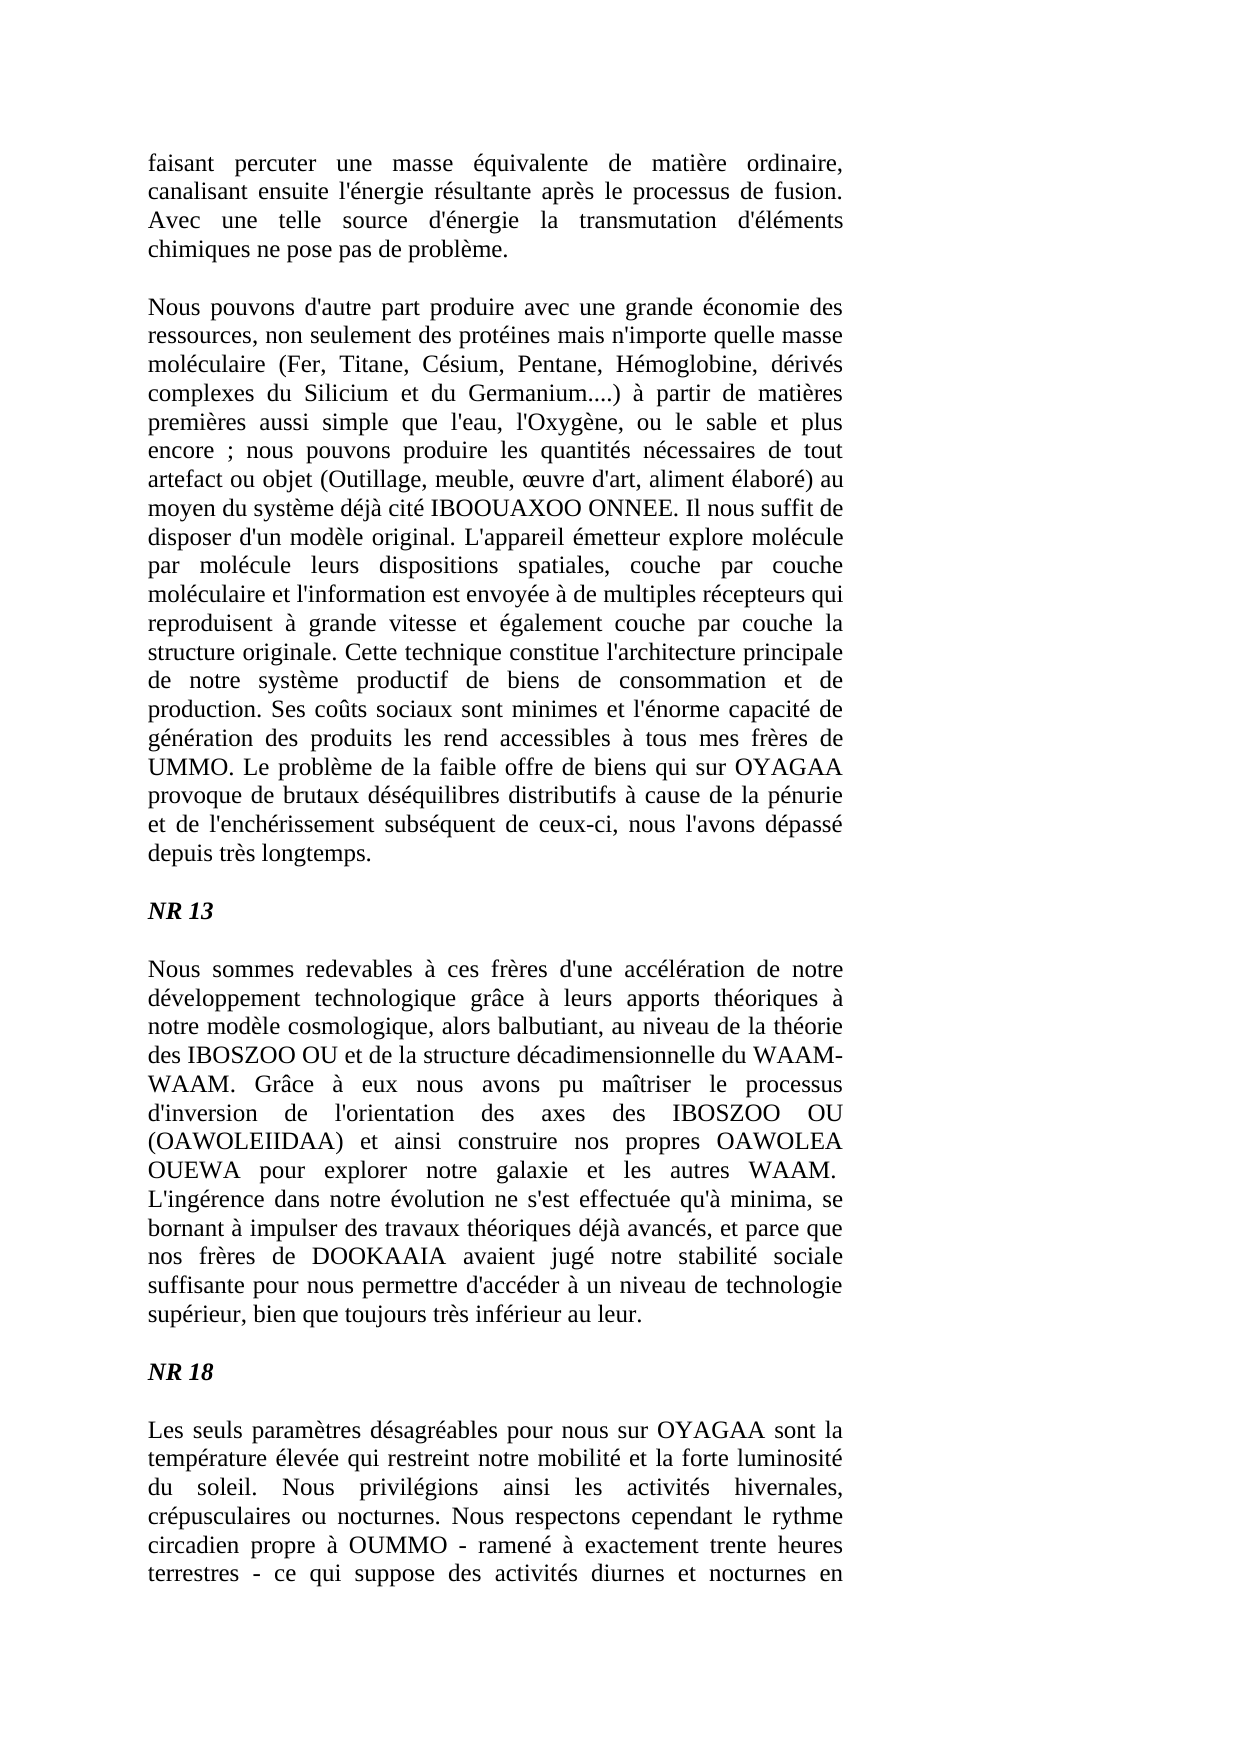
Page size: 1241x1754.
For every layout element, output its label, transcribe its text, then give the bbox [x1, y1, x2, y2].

text faisant percuter une masse équivalente de matière ordinaire, canalisant ensuite l'énergie résultante après le processus de fusion. Avec une telle source d'énergie la transmutation d'éléments chimiques ne pose pas de problème. [148, 148, 844, 263]
text NR 13 [148, 896, 844, 925]
text Les seuls paramètres désagréables pour nous sur OYAGAA sont la température élevée qui restreint notre mobilité et la forte luminosité du soleil. Nous privilégions ainsi les activités hivernales, crépusculaires ou nocturnes. Nous respectons cependant le rythme circadien propre à OUMMO - ramené à exactement trente heures terrestres - ce qui suppose des activités diurnes et nocturnes en [148, 1415, 844, 1587]
text Nous pouvons d'autre part produire avec une grande économie des ressources, non seulement des protéines mais n'importe quelle masse moléculaire (Fer, Titane, Césium, Pentane, Hémoglobine, dérivés complexes du Silicium et du Germanium....) à partir de matières premières aussi simple que l'eau, l'Oxygène, ou le sable et plus encore ; nous pouvons produire les quantités nécessaires de tout artefact ou objet (Outillage, meuble, œuvre d'art, aliment élaboré) au moyen du système déjà cité IBOOUAXOO ONNEE. Il nous suffit de disposer d'un modèle original. L'appareil émetteur explore molécule par molécule leurs dispositions spatiales, couche par couche moléculaire et l'information est envoyée à de multiples récepteurs qui reproduisent à grande vitesse et également couche par couche la structure originale. Cette technique constitue l'architecture principale de notre système productif de biens de consommation et de production. Ses coûts sociaux sont minimes et l'énorme capacité de génération des produits les rend accessibles à tous mes frères de UMMO. Le problème de la faible offre de biens qui sur OYAGAA provoque de brutaux déséquilibres distributifs à cause de la pénurie et de l'enchérissement subséquent de ceux-ci, nous l'avons dépassé depuis très longtemps. [148, 292, 844, 867]
text NR 18 [148, 1357, 844, 1386]
text Nous sommes redevables à ces frères d'une accélération de notre développement technologique grâce à leurs apports théoriques à notre modèle cosmologique, alors balbutiant, au niveau de la théorie des IBOSZOO OU et de la structure décadimensionnelle du WAAM-WAAM. Grâce à eux nous avons pu maîtriser le processus d'inversion de l'orientation des axes des IBOSZOO OU (OAWOLEIIDAA) et ainsi construire nos propres OAWOLEA OUEWA pour explorer notre galaxie et les autres WAAM. L'ingérence dans notre évolution ne s'est effectuée qu'à minima, se bornant à impulser des travaux théoriques déjà avancés, et parce que nos frères de DOOKAAIA avaient jugé notre stabilité sociale suffisante pour nous permettre d'accéder à un niveau de technologie supérieur, bien que toujours très inférieur au leur. [148, 954, 844, 1328]
